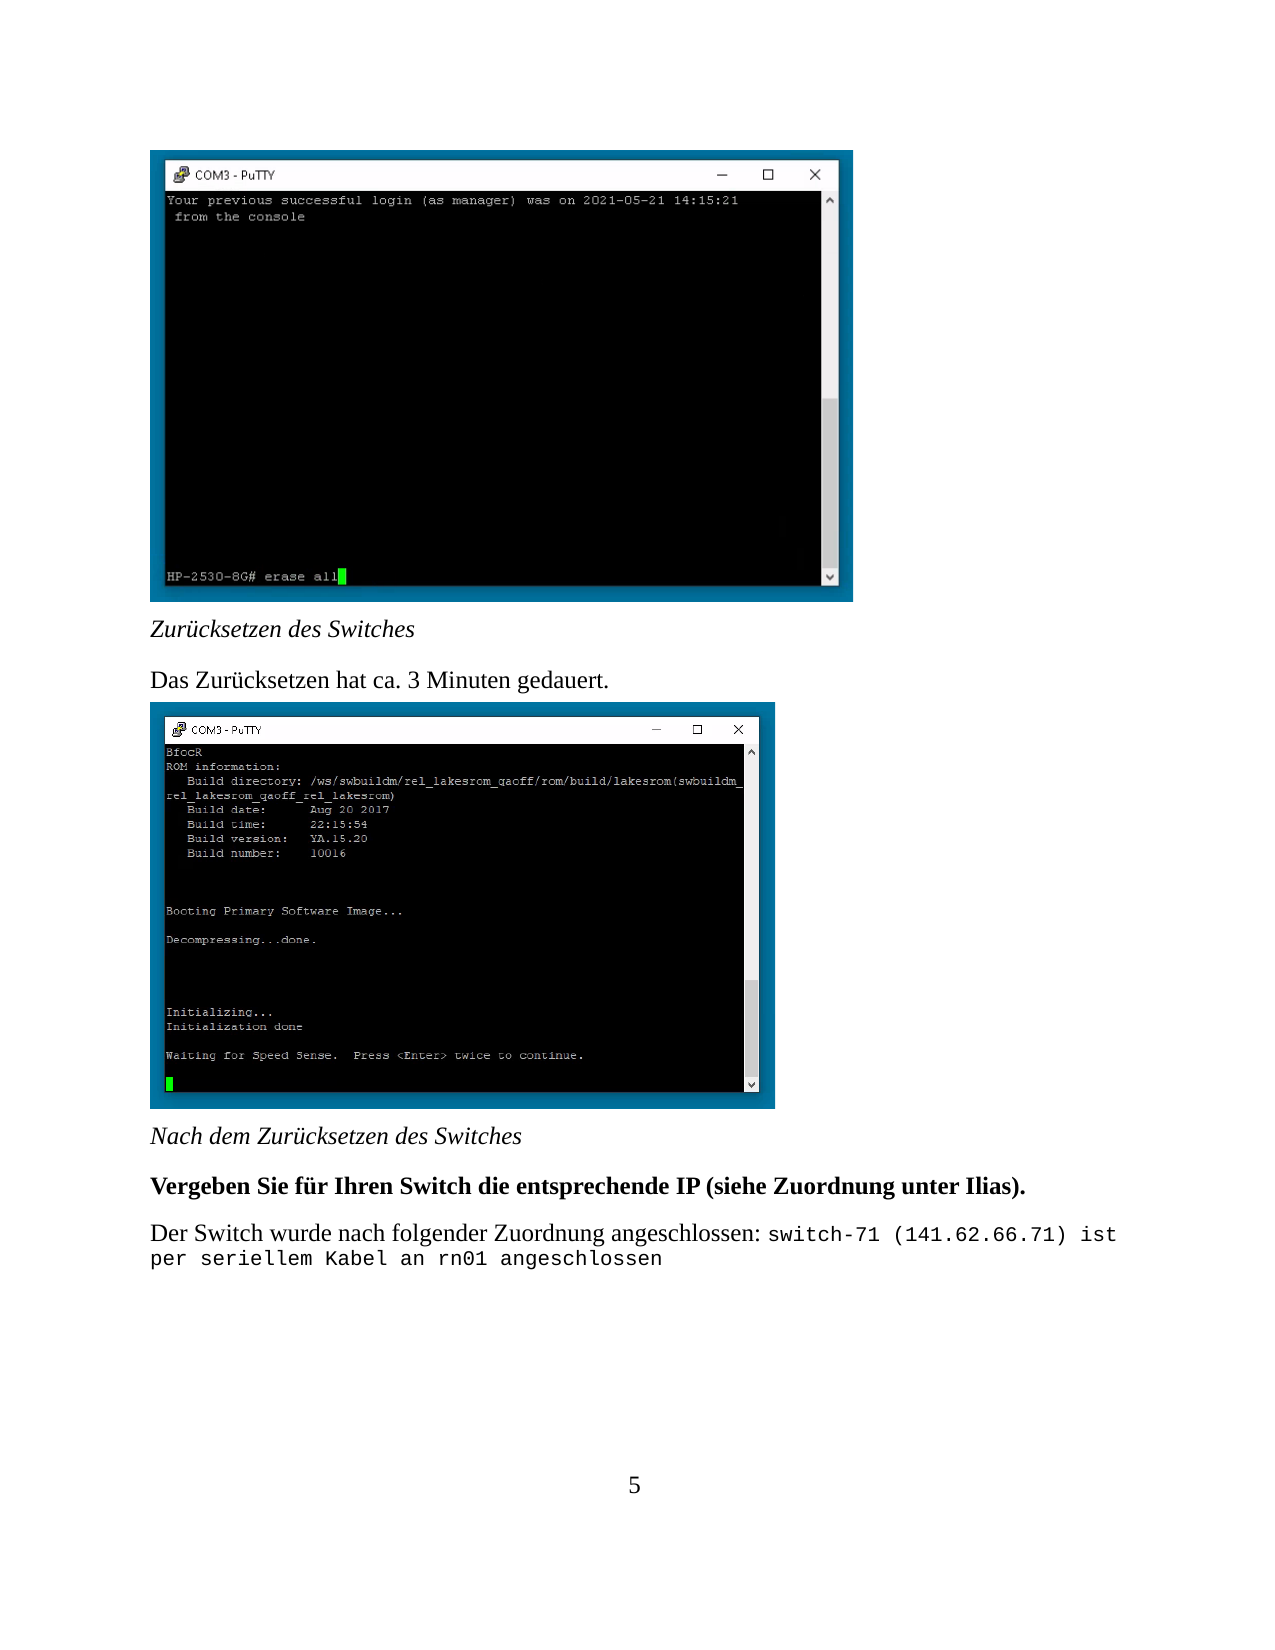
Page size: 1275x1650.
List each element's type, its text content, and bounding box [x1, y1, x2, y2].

text Vergeben Sie für Ihren Switch die entsprechende IP (siehe Zuordnung unter Ilias). [150, 1171, 1125, 1200]
text Der Switch wurde nach folgender Zuordnung angeschlossen: switch-71 (141.62.66.71) ist per seriellem Kabel an rn01 angeschlossen [150, 1218, 1125, 1271]
text Das Zurücksetzen hat ca. 3 Minuten gedauert. [150, 665, 1125, 693]
text Zurücksetzen des Switches [150, 614, 1125, 643]
text Nach dem Zurücksetzen des Switches [150, 1121, 1125, 1150]
picture [165, 717, 758, 1092]
picture [164, 160, 839, 587]
